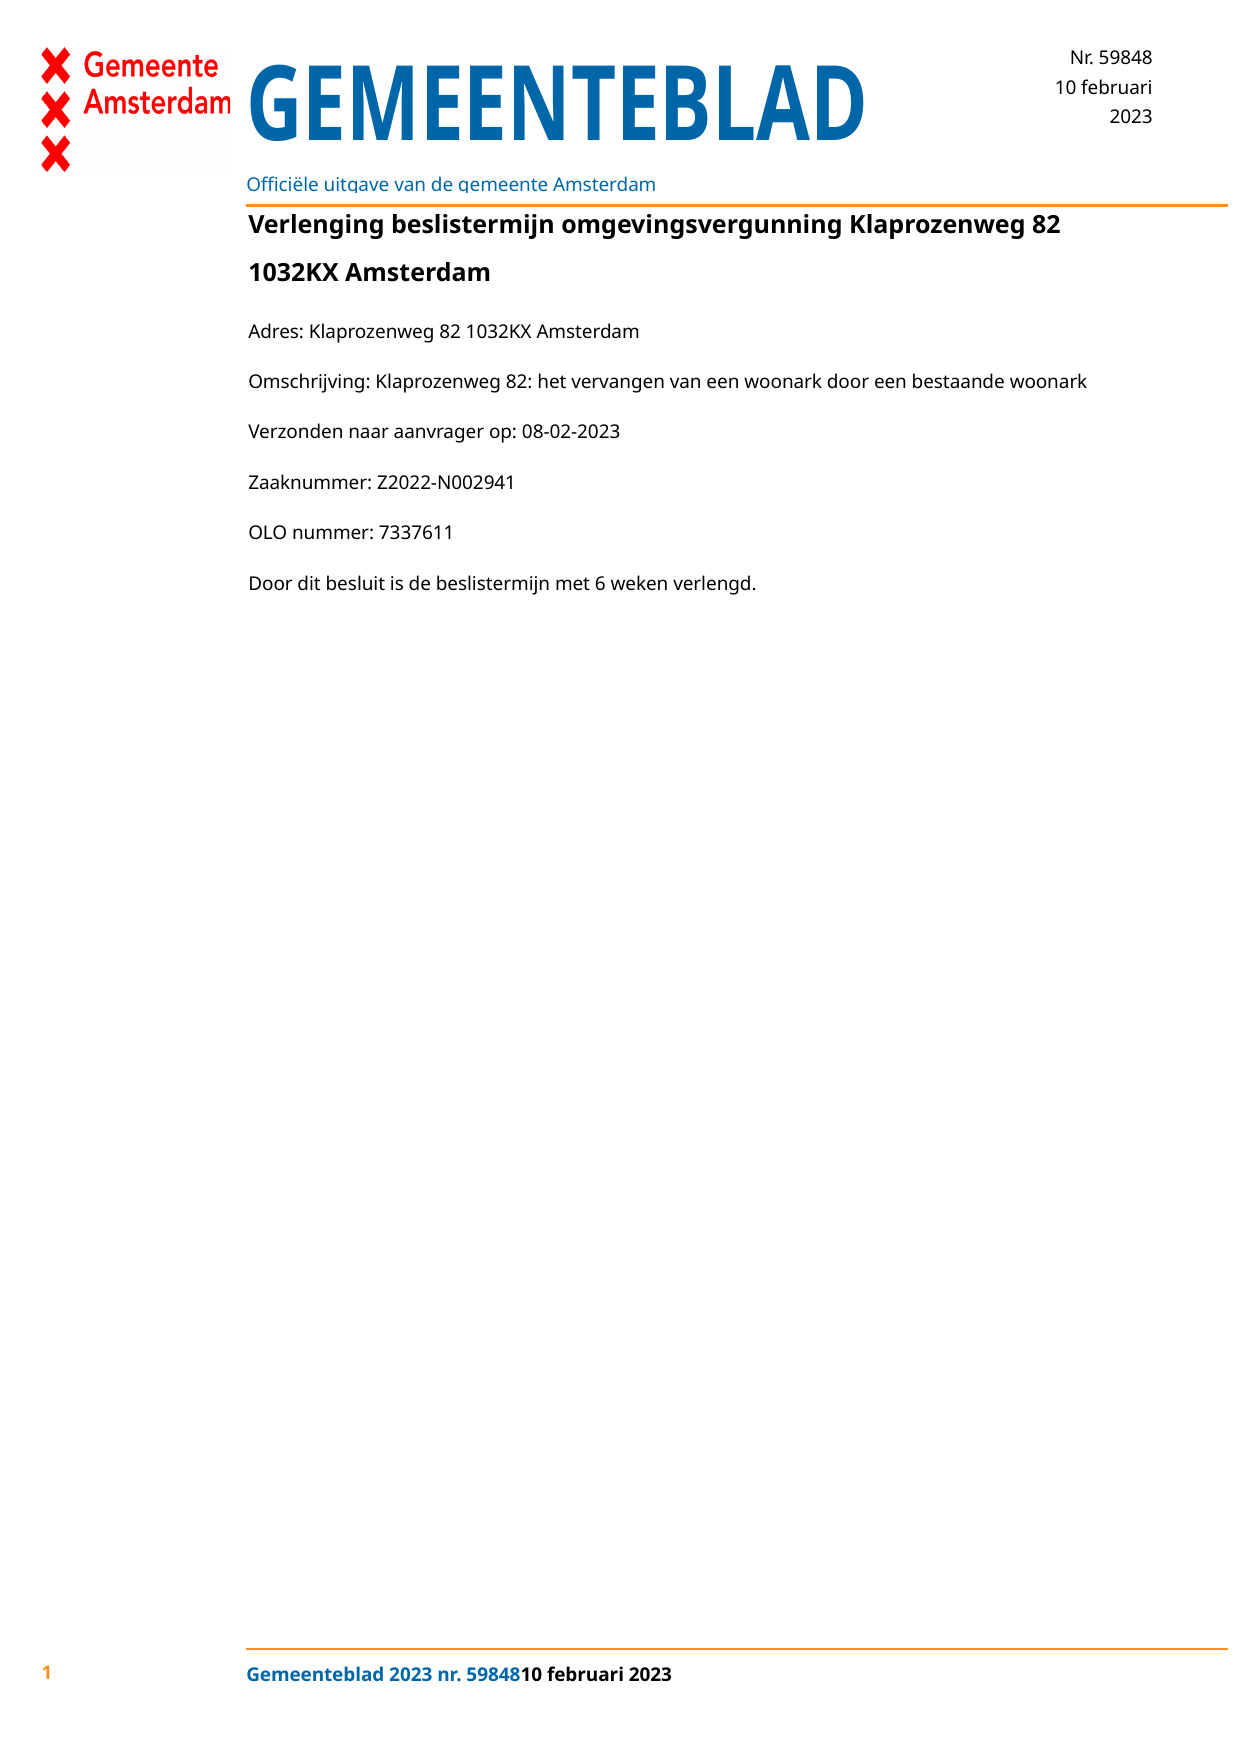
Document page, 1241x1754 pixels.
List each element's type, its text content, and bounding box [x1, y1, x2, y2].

text Omschrijving: Klaprozenweg 82: het vervangen van een woonark door een bestaande woonark [248, 368, 1152, 394]
text Adres: Klaprozenweg 82 1032KX Amsterdam [248, 318, 1152, 344]
text Verlenging beslistermijn omgevingsvergunning Klaprozenweg 82 1032KX Amsterdam [248, 207, 1152, 288]
text Door dit besluit is de beslistermijn met 6 weken verlengd. [248, 570, 1152, 596]
text Zaaknummer: Z2022-N002941 [248, 469, 1152, 495]
picture [41, 47, 231, 172]
text Verzonden naar aanvrager op: 08-02-2023 [248, 419, 1152, 444]
text OLO nummer: 7337611 [248, 519, 1152, 545]
